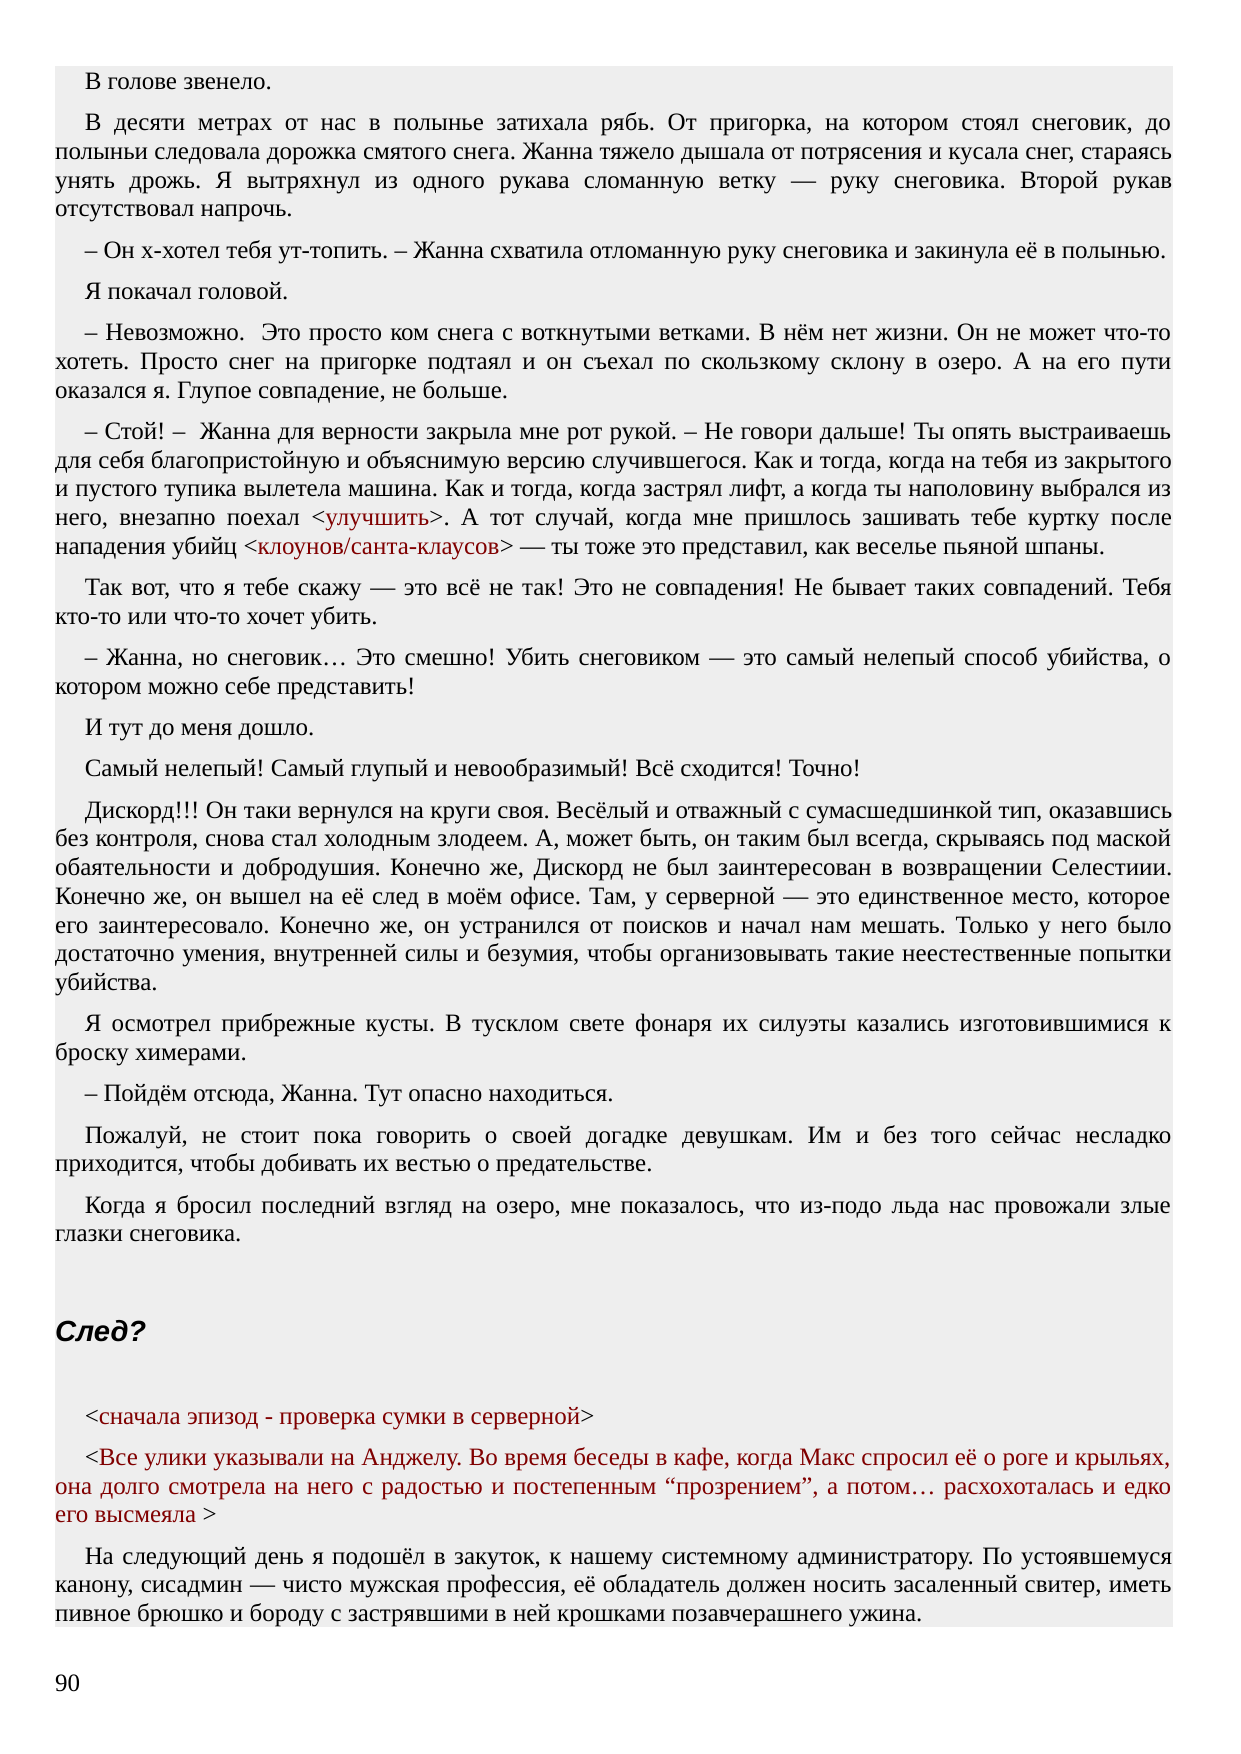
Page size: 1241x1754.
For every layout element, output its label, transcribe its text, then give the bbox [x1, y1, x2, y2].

text В десяти метрах от нас в полынье затихала рябь. От пригорка, на котором стоял снеговик, до полыньи следовала дорожка смятого снега. Жанна тяжело дышала от потрясения и кусала снег, стараясь унять дрожь. Я вытряхнул из одного рукава сломанную ветку — руку снеговика. Второй рукав отсутствовал напрочь. [55, 107, 1173, 222]
text Так вот, что я тебе скажу — это всё не так! Это не совпадения! Не бывает таких совпадений. Тебя кто-то или что-то хочет убить. [55, 572, 1173, 630]
text В голове звенело. [55, 66, 1173, 95]
text Я осмотрел прибрежные кусты. В тусклом свете фонаря их силуэты казались изготовившимися к броску химерами. [55, 1008, 1173, 1066]
text <сначала эпизод - проверка сумки в серверной> [55, 1401, 1173, 1429]
text Дискорд!!! Он таки вернулся на круги своя. Весёлый и отважный с сумасшедшинкой тип, оказавшись без контроля, снова стал холодным злодеем. А, может быть, он таким был всегда, скрываясь под маской обаятельности и добродушия. Конечно же, Дискорд не был заинтересован в возвращении Селестиии. Конечно же, он вышел на её след в моём офисе. Там, у серверной — это единственное место, которое его заинтересовало. Конечно же, он устранился от поисков и начал нам мешать. Только у него было достаточно умения, внутренней силы и безумия, чтобы организовывать такие неестественные попытки убийства. [55, 795, 1173, 996]
text Пожалуй, не стоит пока говорить о своей догадке девушкам. Им и без того сейчас несладко приходится, чтобы добивать их вестью о предательстве. [55, 1120, 1173, 1177]
text <Все улики указывали на Анджелу. Во время беседы в кафе, когда Макс спросил её о роге и крыльях, она долго смотрела на него с радостью и постепенным “прозрением”, а потом… расхохоталась и едко его высмеяла > [55, 1442, 1173, 1528]
text На следующий день я подошёл в закуток, к нашему системному администратору. По устоявшемуся канону, сисадмин — чисто мужская профессия, её обладатель должен носить засаленный свитер, иметь пивное брюшко и бороду с застрявшими в ней крошками позавчерашнего ужина. [55, 1541, 1173, 1627]
text И тут до меня дошло. [55, 712, 1173, 741]
text Я покачал головой. [55, 276, 1173, 305]
text – Стой! – Жанна для верности закрыла мне рот рукой. – Не говори дальше! Ты опять выстраиваешь для себя благопристойную и объяснимую версию случившегося. Как и тогда, когда на тебя из закрытого и пустого тупика вылетела машина. Как и тогда, когда застрял лифт, а когда ты наполовину выбрался из него, внезапно поехал <улучшить>. А тот случай, когда мне пришлось зашивать тебе куртку после нападения убийц <клоунов/санта-клаусов> — ты тоже это представил, как веселье пьяной шпаны. [55, 416, 1173, 560]
text Когда я бросил последний взгляд на озеро, мне показалось, что из-подо льда нас провожали злые глазки снеговика. [55, 1190, 1173, 1247]
text – Пойдём отсюда, Жанна. Тут опасно находиться. [55, 1078, 1173, 1107]
text – Он х-хотел тебя ут-топить. – Жанна схватила отломанную руку снеговика и закинула её в полынью. [55, 235, 1173, 263]
text Самый нелепый! Самый глупый и невообразимый! Всё сходится! Точно! [55, 753, 1173, 782]
text – Жанна, но снеговик… Это смешно! Убить снеговиком — это самый нелепый способ убийства, о котором можно себе представить! [55, 642, 1173, 700]
text – Невозможно. Это просто ком снега с воткнутыми ветками. В нём нет жизни. Он не может что-то хотеть. Просто снег на пригорке подтаял и он съехал по скользкому склону в озеро. А на его пути оказался я. Глупое совпадение, не больше. [55, 317, 1173, 403]
subtitle След? [55, 1313, 1173, 1347]
